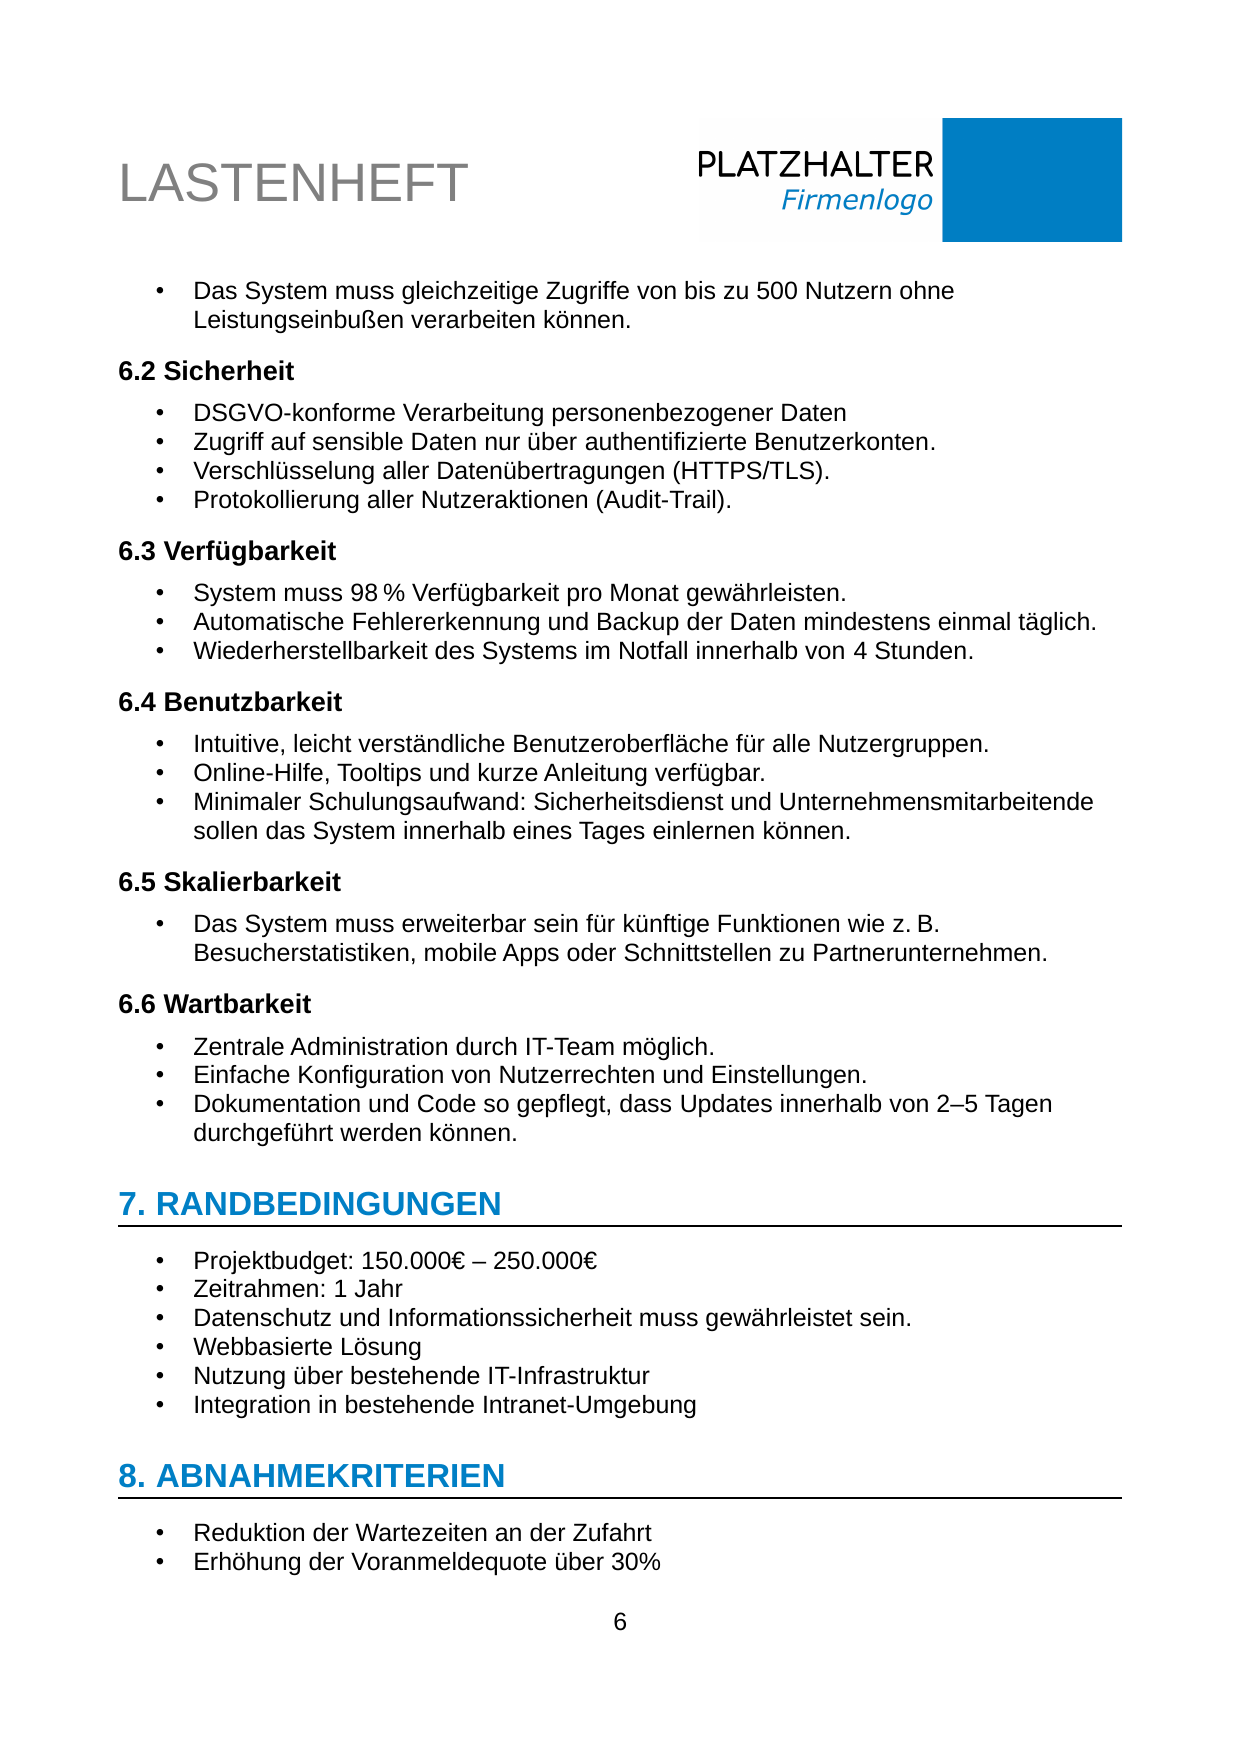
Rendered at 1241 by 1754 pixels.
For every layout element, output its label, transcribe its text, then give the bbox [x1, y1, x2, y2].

list System muss 98 % Verfügbarkeit pro Monat gewährleisten. [156, 578, 1122, 607]
list Zugriff auf sensible Daten nur über authentifizierte Benutzerkonten. [156, 427, 1122, 456]
subtitle 6.6 Wartbarkeit [118, 988, 1122, 1019]
list Verschlüsselung aller Datenübertragungen (HTTPS/TLS). [156, 456, 1122, 485]
list Das System muss erweiterbar sein für künftige Funktionen wie z. B. Besucherstatistiken, mobile Apps oder Schnittstellen zu Partnerunternehmen. [156, 909, 1122, 967]
list Intuitive, leicht verständliche Benutzeroberfläche für alle Nutzergruppen. [156, 729, 1122, 758]
list Dokumentation und Code so gepflegt, dass Updates innerhalb von 2–5 Tagen durchgeführt werden können. [156, 1089, 1122, 1147]
list Webbasierte Lösung [156, 1332, 1122, 1361]
subtitle 6.2 Sicherheit [118, 354, 1122, 386]
list Minimaler Schulungsaufwand: Sicherheitsdienst und Unternehmensmitarbeitende sollen das System innerhalb eines Tages einlernen können. [156, 787, 1122, 845]
subtitle Abnahmekriterien [118, 1456, 1122, 1497]
subtitle 6.3 Verfügbarkeit [118, 534, 1122, 566]
list Automatische Fehlererkennung und Backup der Daten mindestens einmal täglich. [156, 607, 1122, 636]
list Nutzung über bestehende IT-Infrastruktur [156, 1361, 1122, 1390]
list Wiederherstellbarkeit des Systems im Notfall innerhalb von 4 Stunden. [156, 636, 1122, 665]
list Datenschutz und Informationssicherheit muss gewährleistet sein. [156, 1303, 1122, 1332]
list Integration in bestehende Intranet-Umgebung [156, 1390, 1122, 1419]
list DSGVO-konforme Verarbeitung personenbezogener Daten [156, 398, 1122, 427]
list Zeitrahmen: 1 Jahr [156, 1274, 1122, 1303]
list Protokollierung aller Nutzeraktionen (Audit-Trail). [156, 485, 1122, 514]
subtitle 6.4 Benutzbarkeit [118, 686, 1122, 717]
list Erhöhung der Voranmeldequote über 30% [156, 1546, 1122, 1575]
subtitle Randbedingungen [118, 1184, 1122, 1225]
picture [698, 118, 1123, 242]
list Online-Hilfe, Tooltips und kurze Anleitung verfügbar. [156, 758, 1122, 787]
list Einfache Konfiguration von Nutzerrechten und Einstellungen. [156, 1060, 1122, 1089]
subtitle 6.5 Skalierbarkeit [118, 866, 1122, 897]
list Projektbudget: 150.000€ – 250.000€ [156, 1246, 1122, 1274]
list Zentrale Administration durch IT-Team möglich. [156, 1031, 1122, 1060]
list Das System muss gleichzeitige Zugriffe von bis zu 500 Nutzern ohne Leistungseinbußen verarbeiten können. [156, 276, 1122, 334]
list Reduktion der Wartezeiten an der Zufahrt [156, 1518, 1122, 1546]
